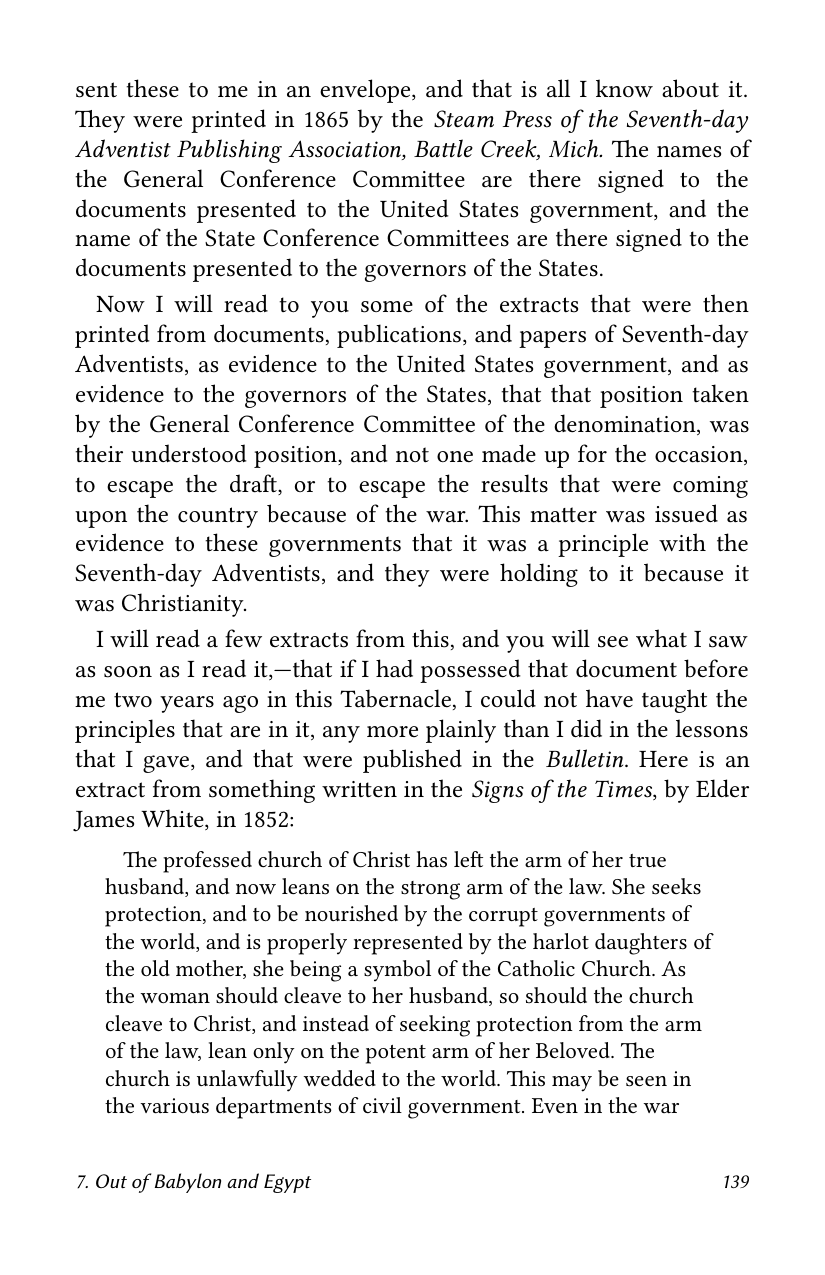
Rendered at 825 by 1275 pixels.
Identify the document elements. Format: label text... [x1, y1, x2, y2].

text I will read a few extracts from this, and you will see what I saw as soon as I read it,—that if I had possessed that document before me two years ago in this Tabernacle, I could not have taught the principles that are in it, any more plainly than I did in the lessons that I gave, and that were published in the Bulletin. Here is an extract from something written in the Signs of the Times, by Elder James White, in 1852: [75, 625, 750, 833]
text The professed church of Christ has left the arm of her true husband, and now leans on the strong arm of the law. She seeks protection, and to be nourished by the corrupt governments of the world, and is properly represented by the harlot daughters of the old mother, she being a symbol of the Catholic Church. As the woman should cleave to her husband, so should the church cleave to Christ, and instead of seeking protection from the arm of the law, lean only on the potent arm of her Beloved. The church is unlawfully wedded to the world. This may be seen in the various departments of civil government. Even in the war [105, 846, 720, 1119]
text Now I will read to you some of the extracts that were then printed from documents, publications, and papers of Seventh-day Adventists, as evidence to the United States government, and as evidence to the governors of the States, that that position taken by the General Conference Committee of the denomination, was their understood position, and not one made up for the occasion, to escape the draft, or to escape the results that were coming upon the country because of the war. This matter was issued as evidence to these governments that it was a principle with the Seventh-day Adventists, and they were holding to it because it was Christianity. [75, 290, 750, 618]
text sent these to me in an envelope, and that is all I know about it. They were printed in 1865 by the Steam Press of the Seventh-day Adventist Publishing Association, Battle Creek, Mich. The names of the General Conference Committee are there signed to the documents presented to the United States government, and the name of the State Conference Committees are there signed to the documents presented to the governors of the States. [75, 75, 750, 283]
